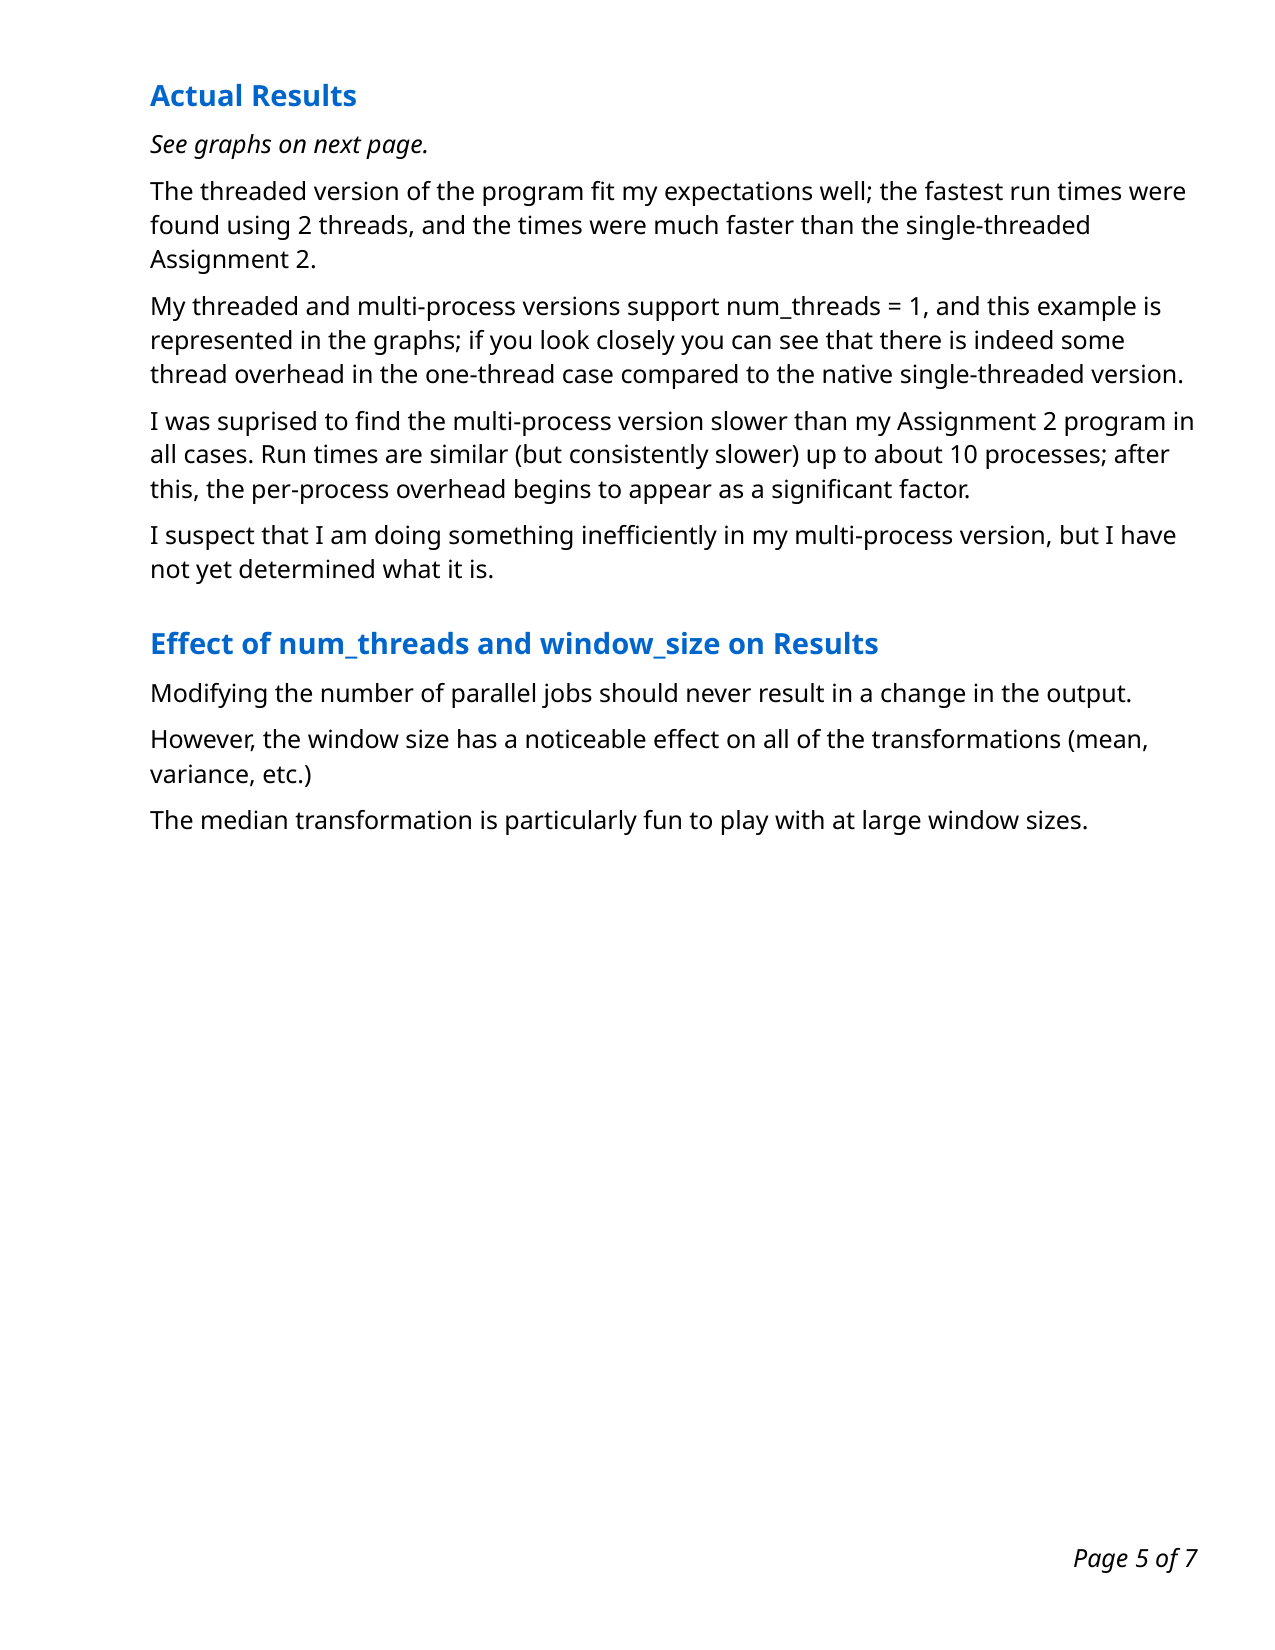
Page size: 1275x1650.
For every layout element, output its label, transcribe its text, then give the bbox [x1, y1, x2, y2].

subtitle Effect of num_threads and window_size on Results [150, 623, 1200, 663]
text I was suprised to find the multi-process version slower than my Assignment 2 program in all cases. Run times are similar (but consistently slower) up to about 10 processes; after this, the per-process overhead begins to appear as a significant factor. [150, 403, 1200, 505]
text The median transformation is particularly fun to play with at large window sizes. [150, 803, 1200, 837]
text The threaded version of the program fit my expectations well; the fastest run times were found using 2 threads, and the times were much faster than the single-threaded Assignment 2. [150, 174, 1200, 276]
text My threaded and multi-process versions support num_threads = 1, and this example is represented in the graphs; if you look closely you can see that there is indeed some thread overhead in the one-thread case compared to the native single-threaded version. [150, 288, 1200, 391]
text However, the window size has a noticeable effect on all of the transformations (mean, variance, etc.) [150, 722, 1200, 790]
text See graphs on next page. [150, 127, 1200, 161]
subtitle Actual Results [150, 75, 1200, 115]
text Modifying the number of parallel jobs should never result in a change in the output. [150, 676, 1200, 710]
text I suspect that I am doing something inefficiently in my multi-process version, but I have not yet determined what it is. [150, 518, 1200, 586]
